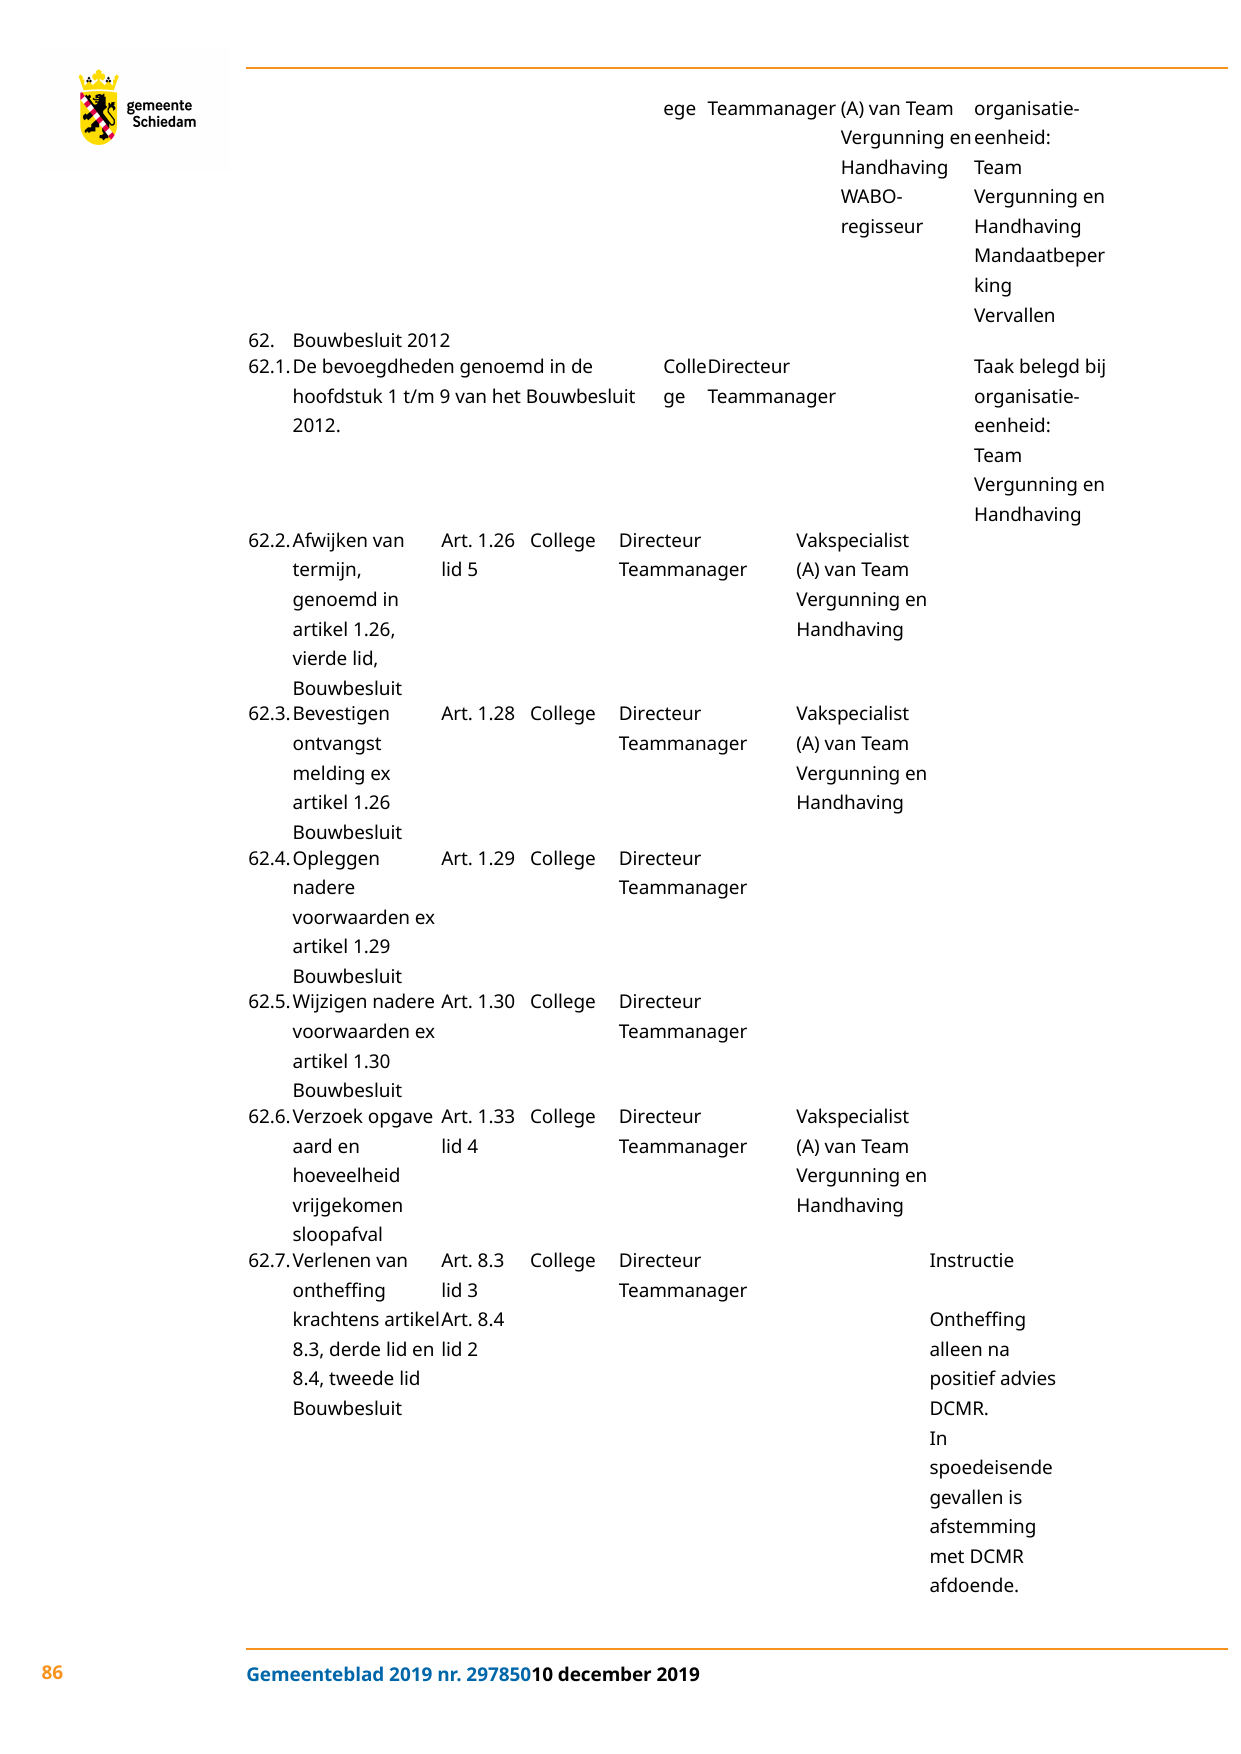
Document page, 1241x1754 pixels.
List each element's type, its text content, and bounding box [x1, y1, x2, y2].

table_cell [663, 328, 707, 353]
table_cell [248, 95, 292, 328]
table_cell Afwijken van termijn, genoemd in artikel 1.26, vierde lid, Bouwbesluit [293, 527, 441, 701]
table_cell College [663, 353, 707, 527]
table_cell [293, 95, 663, 328]
table_cell [796, 1247, 929, 1598]
table_cell [796, 845, 929, 989]
table_cell Directeur Teammanager [619, 989, 796, 1103]
table_cell [929, 845, 1063, 989]
table_cell Verzoek opgave aard en hoeveelheid vrijgekomen sloopafval [293, 1103, 441, 1247]
table_cell Taak belegd bij organisatie-eenheid: Team Vergunning en Handhaving [974, 353, 1107, 527]
table_cell 62.1. [248, 353, 292, 527]
table_cell Art. 1.29 [441, 845, 530, 989]
table_cell College [530, 1247, 619, 1598]
table_cell Bevestigen ontvangst melding ex artikel 1.26 Bouwbesluit [293, 701, 441, 845]
table_cell 62.4. [248, 845, 292, 989]
table_cell [929, 1103, 1063, 1247]
table_cell Wijzigen nadere voorwaarden ex artikel 1.30 Bouwbesluit [293, 989, 441, 1103]
table_cell Art. 1.33 lid 4 [441, 1103, 530, 1247]
table_cell Directeur Teammanager [619, 1103, 796, 1247]
table_cell organisatie-eenheid: Team Vergunning en Handhaving Mandaatbeperking Vervallen [974, 95, 1107, 328]
table_cell [796, 989, 929, 1103]
table_cell College [530, 1103, 619, 1247]
table_cell Directeur Teammanager [708, 353, 841, 527]
table_cell Bouwbesluit 2012 [293, 328, 663, 353]
table_cell Vakspecialist (A) van Team Vergunning en Handhaving [796, 527, 929, 701]
table_cell 62.3. [248, 701, 292, 845]
table_cell Verlenen van ontheffing krachtens artikel 8.3, derde lid en 8.4, tweede lid Bouwbesluit [293, 1247, 441, 1598]
table_cell Art. 8.3 lid 3 Art. 8.4 lid 2 [441, 1247, 530, 1598]
table_cell ege [663, 95, 707, 328]
table_cell Vakspecialist (A) van Team Vergunning en Handhaving [796, 1103, 929, 1247]
table_cell 62.6. [248, 1103, 292, 1247]
table_cell [841, 353, 974, 527]
table_cell (A) van Team Vergunning en Handhaving WABO-regisseur [841, 95, 974, 328]
table_cell 62.5. [248, 989, 292, 1103]
table_cell College [530, 989, 619, 1103]
table_cell Vakspecialist (A) van Team Vergunning en Handhaving [796, 701, 929, 845]
table_cell Directeur Teammanager [619, 701, 796, 845]
table_cell [708, 328, 841, 353]
table_cell Teammanager [708, 95, 841, 328]
table_cell Directeur Teammanager [619, 527, 796, 701]
table_cell Directeur Teammanager [619, 1247, 796, 1598]
table_cell Opleggen nadere voorwaarden ex artikel 1.29 Bouwbesluit [293, 845, 441, 989]
table_cell [974, 328, 1107, 353]
table_cell Instructie Ontheffing alleen na positief advies DCMR. In spoedeisende gevallen is afstemming met DCMR afdoende. [929, 1247, 1063, 1598]
table_cell 62.2. [248, 527, 292, 701]
table_cell [929, 701, 1063, 845]
table_cell [929, 527, 1063, 701]
picture [41, 47, 231, 172]
table_cell College [530, 527, 619, 701]
table_cell 62.7. [248, 1247, 292, 1598]
table_cell Art. 1.26 lid 5 [441, 527, 530, 701]
table_cell [929, 989, 1063, 1103]
table_cell 62. [248, 328, 292, 353]
table_cell Art. 1.28 [441, 701, 530, 845]
table_cell College [530, 845, 619, 989]
table_cell [841, 328, 974, 353]
table_cell College [530, 701, 619, 845]
table_cell Directeur Teammanager [619, 845, 796, 989]
table_cell Art. 1.30 [441, 989, 530, 1103]
table_cell De bevoegdheden genoemd in de hoofdstuk 1 t/m 9 van het Bouwbesluit 2012. [293, 353, 663, 527]
